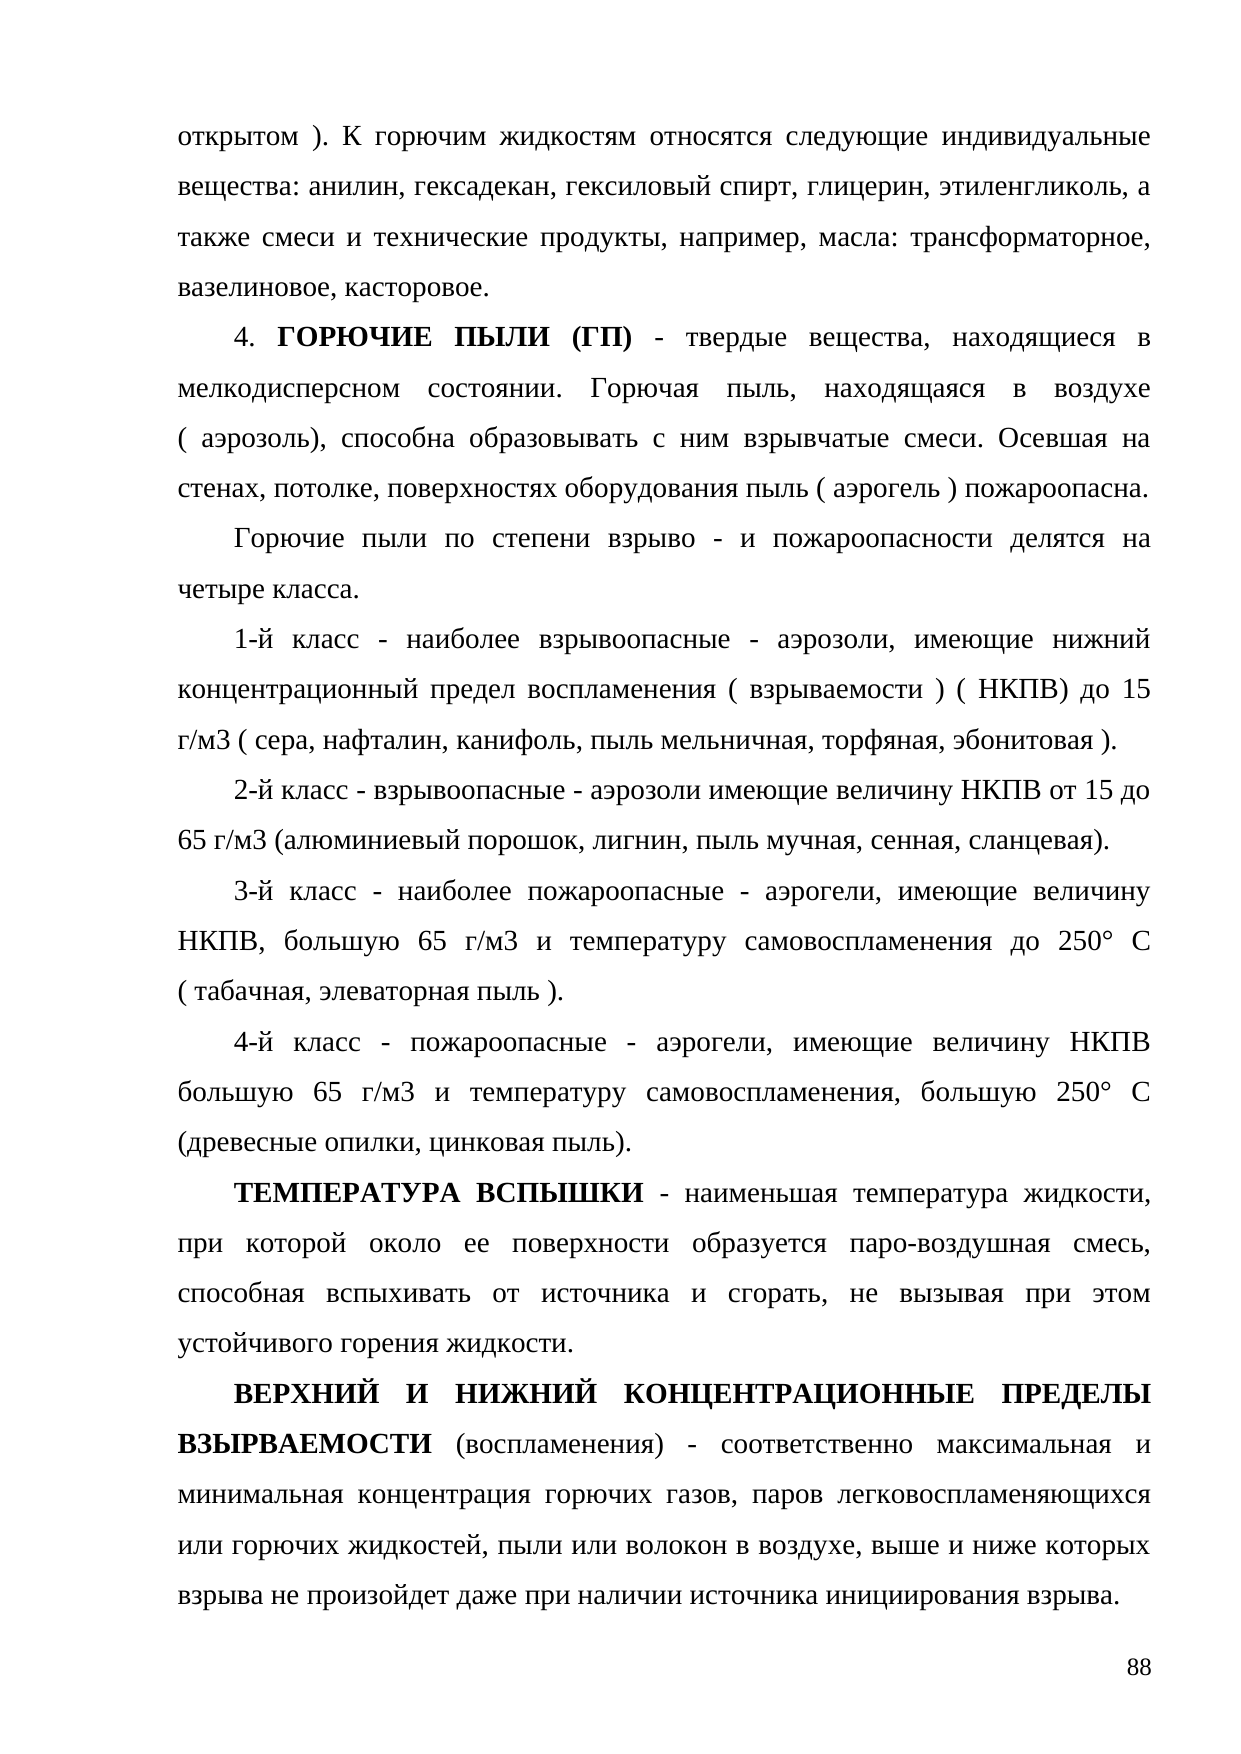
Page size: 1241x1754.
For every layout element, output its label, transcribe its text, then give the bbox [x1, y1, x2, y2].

text 3-й класс - наиболее пожароопасные - аэрогели, имеющие величину НКПВ, большую 65 г/м3 и температуру самовоспламенения до 250° С ( табачная, элеваторная пыль ). [177, 873, 1152, 1007]
text 2-й класс - взрывоопасные - аэрозоли имеющие величину НКПВ от 15 до 65 г/м3 (алюминиевый порошок, лигнин, пыль мучная, сенная, сланцевая). [177, 772, 1152, 856]
text открытом ). К горючим жидкостям относятся следующие индивидуальные вещества: анилин, гексадекан, гексиловый спирт, глицерин, этиленгликоль, а также смеси и технические продукты, например, масла: трансформаторное, вазелиновое, касторовое. [177, 118, 1152, 303]
text ТЕМПЕРАТУРА ВСПЫШКИ - наименьшая температура жидкости, при которой около ее поверхности образуется паро-воздушная смесь, способная вспыхивать от источника и сгорать, не вызывая при этом устойчивого горения жидкости. [177, 1175, 1152, 1359]
text 1-й класс - наиболее взрывоопасные - аэрозоли, имеющие нижний концентрационный предел воспламенения ( взрываемости ) ( НКПВ) до 15 г/м3 ( сера, нафталин, канифоль, пыль мельничная, торфяная, эбонитовая ). [177, 621, 1152, 755]
text Горючие пыли по степени взрыво - и пожароопасности делятся на четыре класса. [177, 521, 1152, 604]
text ВЕРХНИЙ И НИЖНИЙ КОНЦЕНТРАЦИОННЫЕ ПРЕДЕЛЫ ВЗЫРВАЕМОСТИ (воспламенения) - соответственно максимальная и минимальная концентрация горючих газов, паров легковоспламеняющихся или горючих жидкостей, пыли или волокон в воздухе, выше и ниже которых взрыва не произойдет даже при наличии источника инициирования взрыва. [177, 1376, 1152, 1611]
text 4. ГОРЮЧИЕ ПЫЛИ (ГП) - твердые вещества, находящиеся в мелкодисперсном состоянии. Горючая пыль, находящаяся в воздухе ( аэрозоль), способна образовывать с ним взрывчатые смеси. Осевшая на стенах, потолке, поверхностях оборудования пыль ( аэрогель ) пожароопасна. [177, 319, 1152, 504]
text 4-й класс - пожароопасные - аэрогели, имеющие величину НКПВ большую 65 г/м3 и температуру самовоспламенения, большую 250° С (древесные опилки, цинковая пыль). [177, 1024, 1152, 1158]
